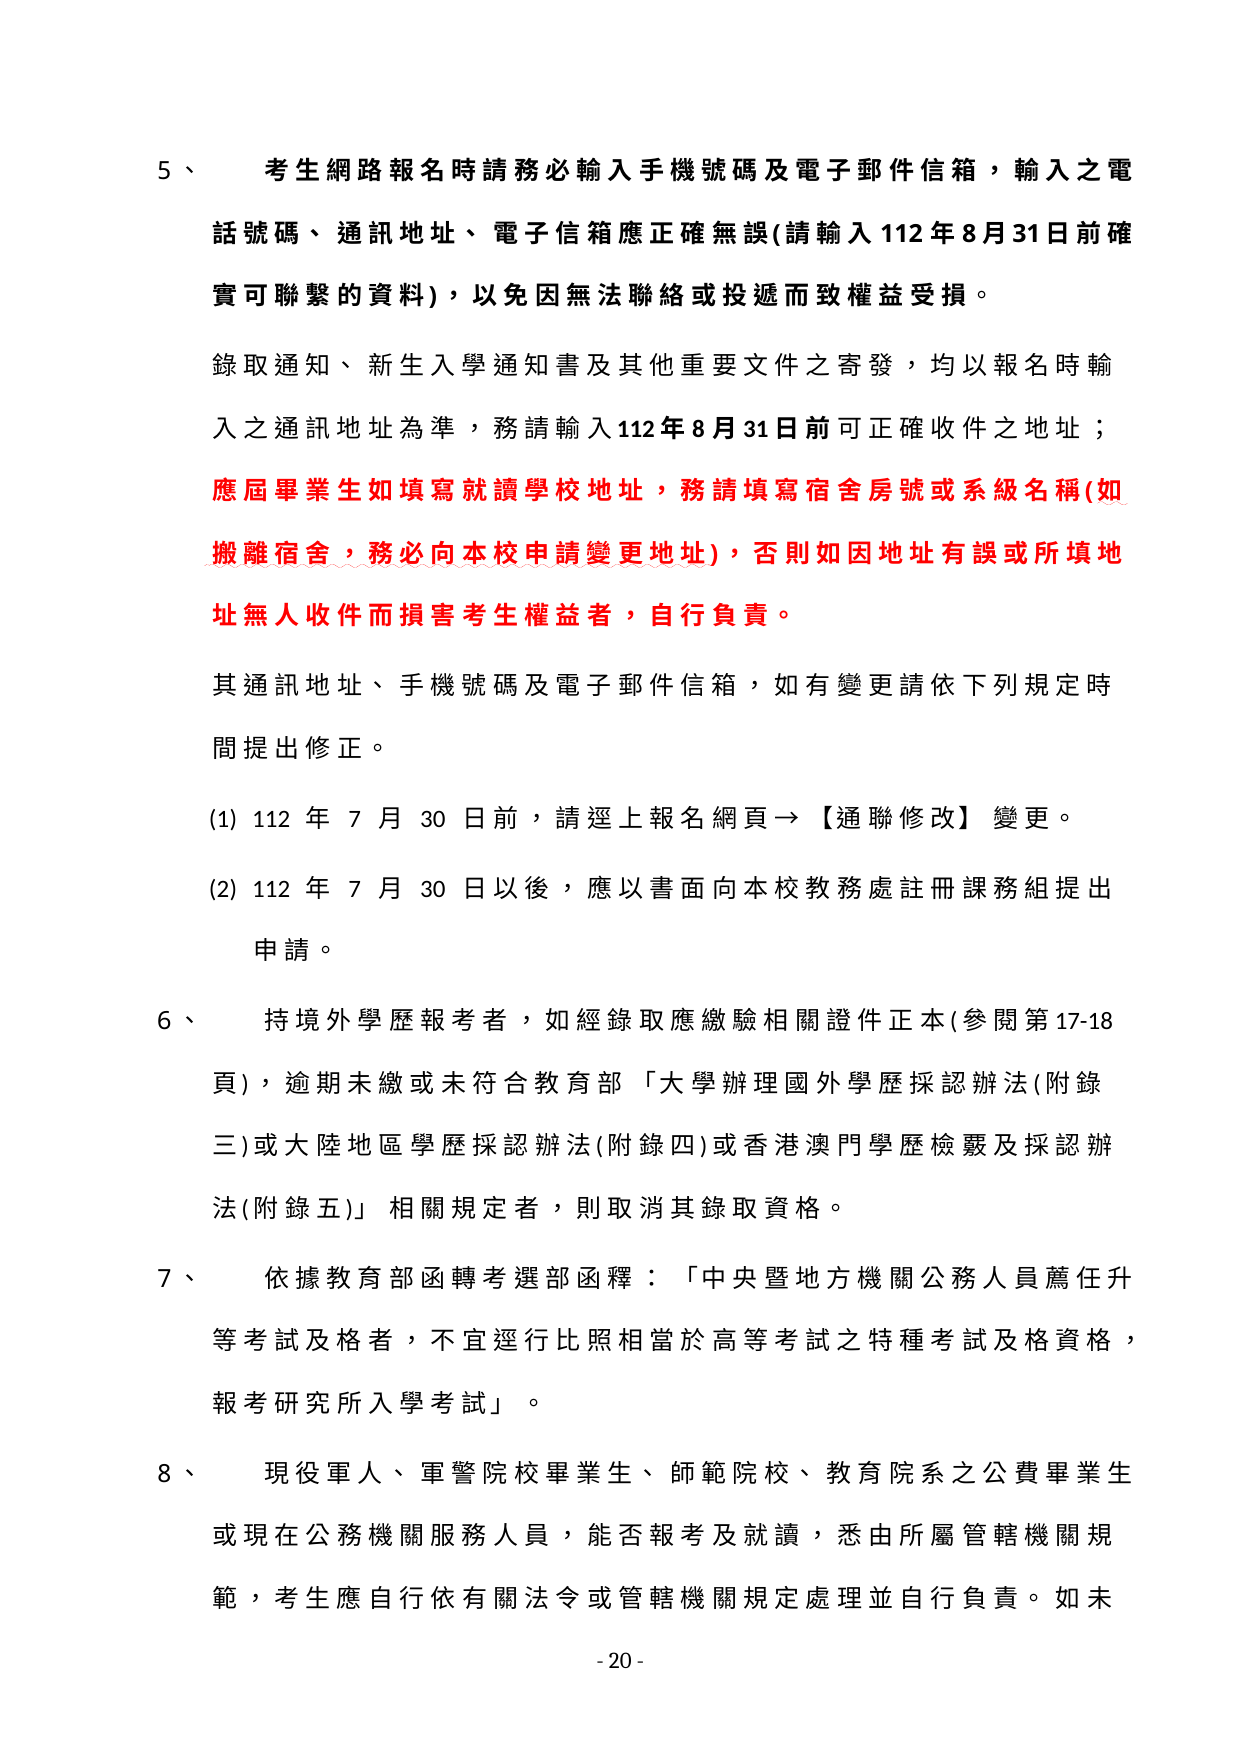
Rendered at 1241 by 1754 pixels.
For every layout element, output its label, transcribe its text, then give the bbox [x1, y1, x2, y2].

list 持境外學歷報考者，如經錄取應繳驗相關證件正本(參閱第17-18頁)，逾期未繳或未符合教育部「大學辦理國外學歷採認辦法(附錄三)或大陸地區學歷採認辦法(附錄四)或香港澳門學歷檢覈及採認辦法(附錄五)」相關規定者，則取消其錄取資格。 [154, 977, 1136, 1227]
list 現役軍人、軍警院校畢業生、師範院校、教育院系之公費畢業生或現在公務機關服務人員，能否報考及就讀，悉由所屬管轄機關規範，考生應自行依有關法令或管轄機關規定處理並自行負責。如未 [154, 1429, 1136, 1617]
list 考生網路報名時請務必輸入手機號碼及電子郵件信箱，輸入之電話號碼、通訊地址、電子信箱應正確無誤(請輸入112年8月31日前確實可聯繫的資料)，以免因無法聯絡或投遞而致權益受損。 [154, 127, 1136, 314]
list 112年7月30日以後，應以書面向本校教務處註冊課務組提出申請。 [204, 844, 1136, 969]
text 其通訊地址、手機號碼及電子郵件信箱，如有變更請依下列規定時間提出修正。 [204, 642, 1136, 767]
text 錄取通知、新生入學通知書及其他重要文件之寄發，均以報名時輸入之通訊地址為準，務請輸入112年8月31日前可正確收件之地址；應屆畢業生如填寫就讀學校地址，務請填寫宿舍房號或系級名稱(如搬離宿舍，務必向本校申請變更地址)，否則如因地址有誤或所填地址無人收件而損害考生權益者，自行負責。 [204, 322, 1136, 634]
list 112年7月30日前，請逕上報名網頁→【通聯修改】變更。 [204, 774, 1136, 837]
list 依據教育部函轉考選部函釋：「中央暨地方機關公務人員薦任升等考試及格者，不宜逕行比照相當於高等考試之特種考試及格資格，報考研究所入學考試」。 [154, 1234, 1136, 1422]
